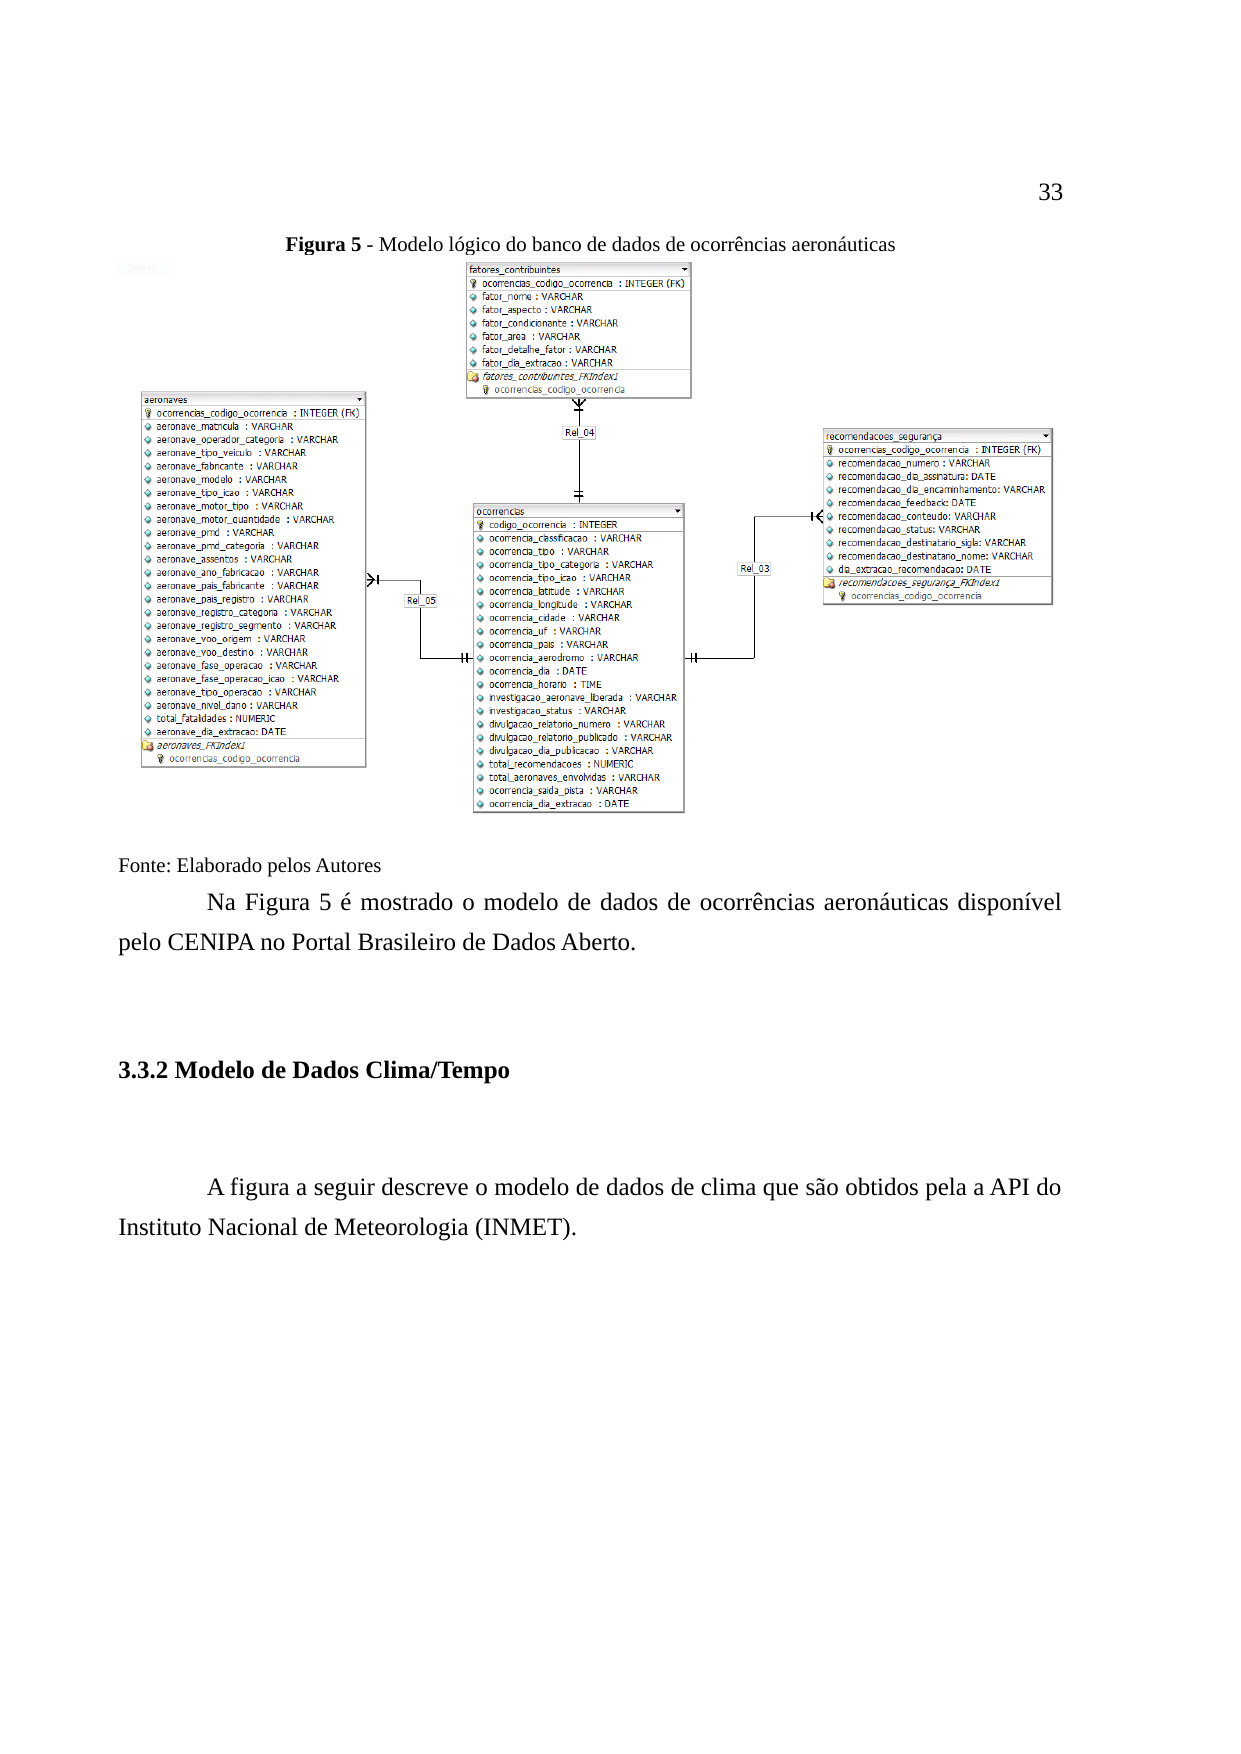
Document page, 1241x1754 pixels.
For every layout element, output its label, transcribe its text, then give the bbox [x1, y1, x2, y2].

text Fonte: Elaborado pelos Autores [118, 853, 1063, 877]
text Figura 5 - Modelo lógico do banco de dados de ocorrências aeronáuticas [118, 231, 1063, 255]
text A figura a seguir descreve o modelo de dados de clima que são obtidos pela a API do Instituto Nacional de Meteorologia (INMET). [118, 1172, 1063, 1241]
text Na Figura 5 é mostrado o modelo de dados de ocorrências aeronáuticas disponível pelo CENIPA no Portal Brasileiro de Dados Aberto. [118, 877, 1063, 956]
text [118, 207, 1063, 231]
subtitle Modelo de Dados Clima/Tempo [118, 1055, 1063, 1084]
picture [118, 255, 1063, 828]
text [118, 828, 1063, 853]
